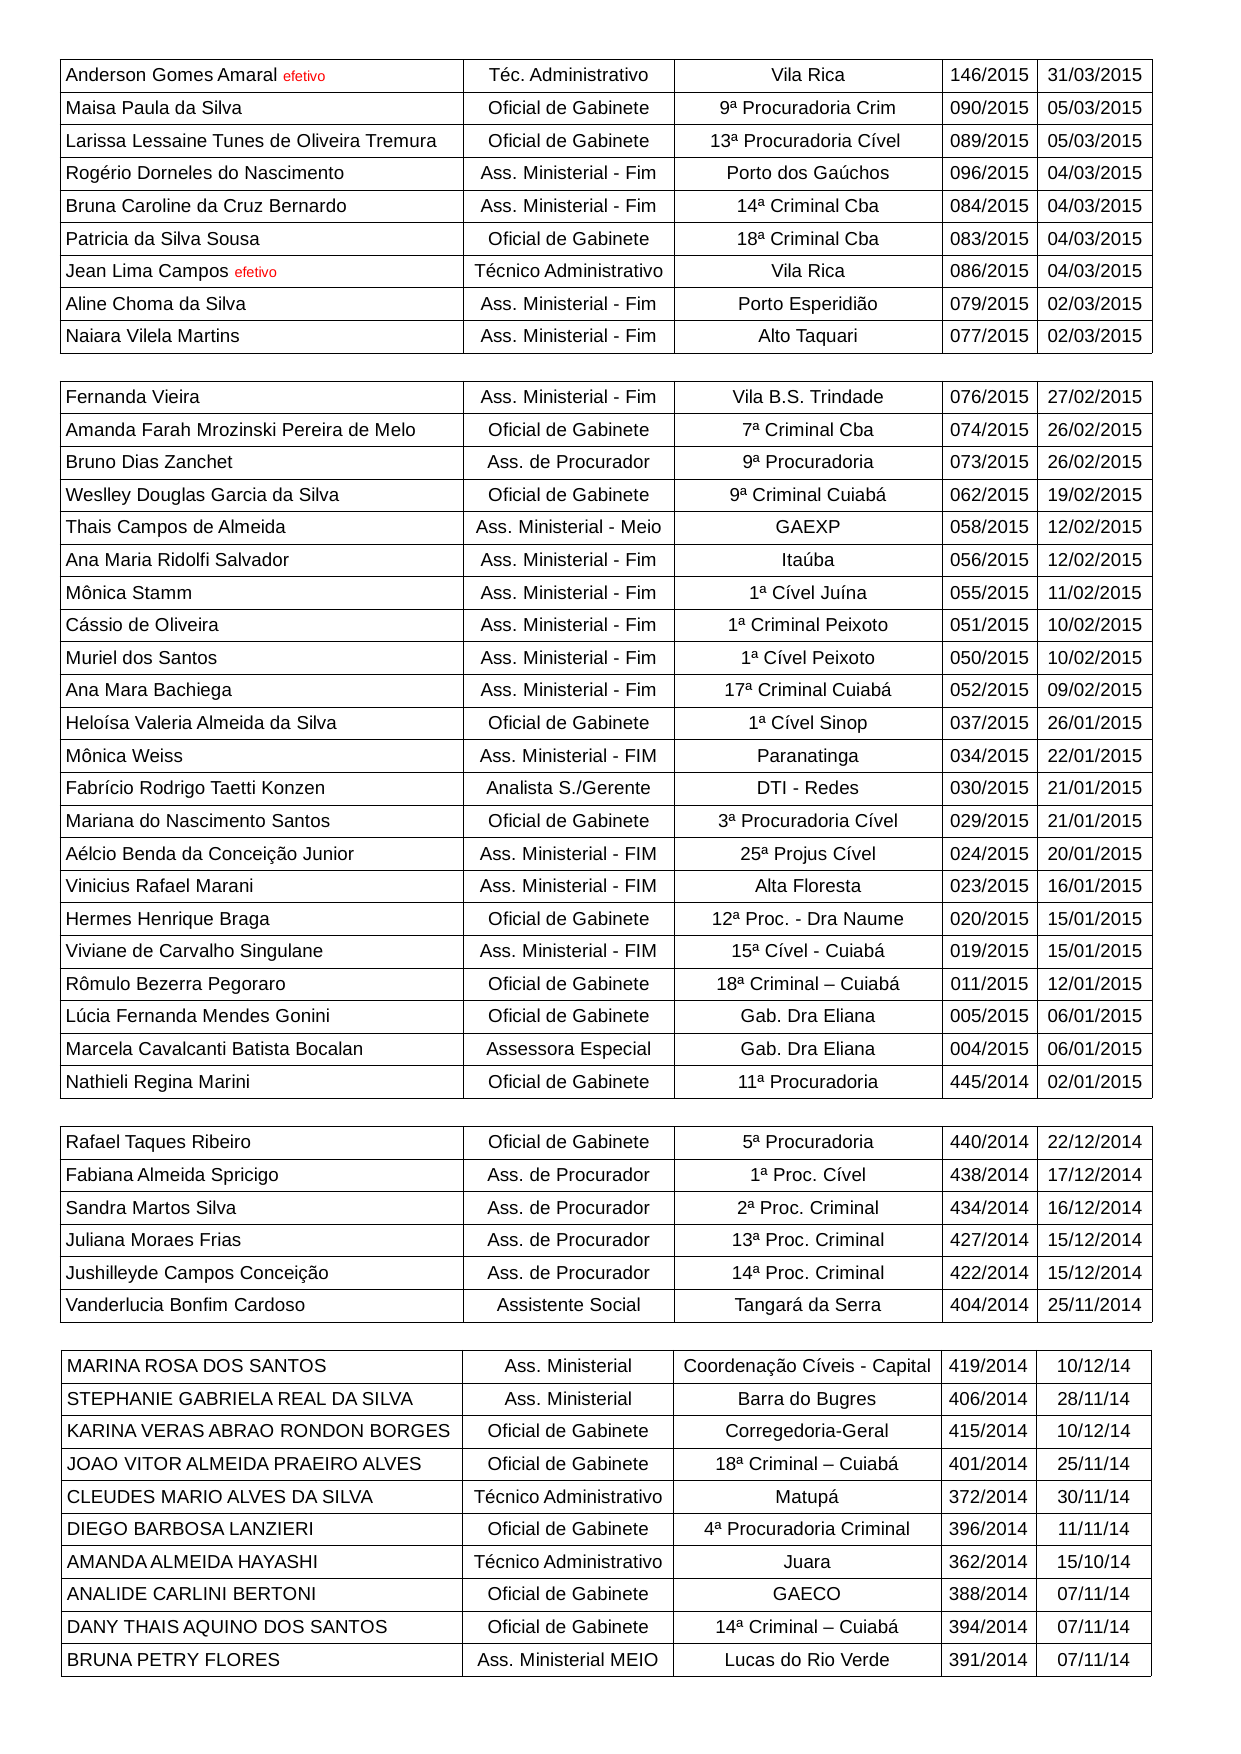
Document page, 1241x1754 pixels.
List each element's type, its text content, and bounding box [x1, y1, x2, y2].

table_cell 14ª Criminal – Cuiabá [674, 1612, 941, 1643]
table_cell 15/12/2014 [1038, 1225, 1152, 1256]
table_cell Maisa Paula da Silva [61, 93, 463, 124]
table_cell DTI - Redes [675, 773, 942, 804]
table_cell 415/2014 [942, 1416, 1036, 1448]
table_cell Bruno Dias Zanchet [61, 447, 463, 478]
table_cell 388/2014 [942, 1579, 1036, 1611]
table_cell Nathieli Regina Marini [61, 1066, 463, 1098]
table_cell 1ª Criminal Peixoto [675, 610, 942, 641]
table_cell Rogério Dorneles do Nascimento [61, 158, 463, 189]
table_cell 06/01/2015 [1038, 1001, 1152, 1033]
table_cell AMANDA ALMEIDA HAYASHI [62, 1546, 462, 1578]
table_cell Oficial de Gabinete [463, 1612, 673, 1643]
table_header Anderson Gomes Amaral efetivo [61, 60, 463, 92]
table_cell Weslley Douglas Garcia da Silva [61, 480, 463, 511]
table_cell 28/11/14 [1037, 1384, 1151, 1415]
table_cell 25ª Projus Cível [675, 838, 942, 870]
table_cell Itaúba [675, 545, 942, 576]
table_cell 062/2015 [943, 480, 1037, 511]
table_cell 15/10/14 [1037, 1546, 1151, 1578]
table_cell Ass. Ministerial - Fim [464, 288, 674, 320]
table_cell Jushilleyde Campos Conceição [61, 1257, 463, 1289]
table_cell Oficial de Gabinete [464, 708, 674, 739]
table_cell 391/2014 [942, 1644, 1036, 1676]
table_cell Cássio de Oliveira [61, 610, 463, 641]
table_cell 1ª Cível Peixoto [675, 642, 942, 674]
table_cell Oficial de Gabinete [463, 1449, 673, 1480]
table_cell Técnico Administrativo [464, 256, 674, 287]
table_cell 1ª Cível Sinop [675, 708, 942, 739]
table_cell 011/2015 [943, 969, 1037, 1000]
table_cell Vanderlucia Bonfim Cardoso [61, 1290, 463, 1322]
table_cell 004/2015 [943, 1034, 1037, 1065]
table_cell KARINA VERAS ABRAO RONDON BORGES [62, 1416, 462, 1448]
table_cell 020/2015 [943, 903, 1037, 935]
table_cell 372/2014 [942, 1481, 1036, 1513]
table_cell 019/2015 [943, 936, 1037, 967]
table_cell 12/01/2015 [1038, 969, 1152, 1000]
table_cell 25/11/14 [1037, 1449, 1151, 1480]
table_cell 30/11/14 [1037, 1481, 1151, 1513]
table_cell Ass. Ministerial - Fim [464, 577, 674, 609]
table_cell 12/02/2015 [1038, 545, 1152, 576]
table_cell 11ª Procuradoria [675, 1066, 942, 1098]
table_cell 9ª Procuradoria Crim [675, 93, 942, 124]
table_cell 096/2015 [943, 158, 1037, 189]
table_cell Lúcia Fernanda Mendes Gonini [61, 1001, 463, 1033]
table_cell 07/11/14 [1037, 1612, 1151, 1643]
table_cell 26/02/2015 [1038, 447, 1152, 478]
table_cell Sandra Martos Silva [61, 1192, 463, 1224]
table_cell Lucas do Rio Verde [674, 1644, 941, 1676]
table_header 419/2014 [942, 1351, 1036, 1382]
table_header 31/03/2015 [1038, 60, 1152, 92]
table_cell DIEGO BARBOSA LANZIERI [62, 1514, 462, 1545]
table_cell 07/11/14 [1037, 1579, 1151, 1611]
table_cell Oficial de Gabinete [464, 125, 674, 157]
table_cell Ana Maria Ridolfi Salvador [61, 545, 463, 576]
table_cell Aélcio Benda da Conceição Junior [61, 838, 463, 870]
table_cell 02/01/2015 [1038, 1066, 1152, 1098]
table_cell 15/01/2015 [1038, 936, 1152, 967]
table_cell 16/01/2015 [1038, 871, 1152, 902]
table_cell Mariana do Nascimento Santos [61, 806, 463, 837]
table_cell 02/03/2015 [1038, 288, 1152, 320]
table_cell Vinicius Rafael Marani [61, 871, 463, 902]
table_cell Ass. Ministerial - Fim [464, 545, 674, 576]
table_cell Jean Lima Campos efetivo [61, 256, 463, 287]
table_cell Oficial de Gabinete [463, 1514, 673, 1545]
table_cell 083/2015 [943, 223, 1037, 255]
table_cell 079/2015 [943, 288, 1037, 320]
table_cell ANALIDE CARLINI BERTONI [62, 1579, 462, 1611]
table_cell Paranatinga [675, 740, 942, 772]
table_cell GAECO [674, 1579, 941, 1611]
table_cell 21/01/2015 [1038, 773, 1152, 804]
table_cell 25/11/2014 [1038, 1290, 1152, 1322]
table_cell Oficial de Gabinete [464, 969, 674, 1000]
table_cell 18ª Criminal – Cuiabá [674, 1449, 941, 1480]
table_cell Oficial de Gabinete [464, 806, 674, 837]
table_cell 029/2015 [943, 806, 1037, 837]
table_cell 09/02/2015 [1038, 675, 1152, 707]
table_cell Ass. Ministerial - FIM [464, 838, 674, 870]
table_cell Técnico Administrativo [463, 1481, 673, 1513]
table_header 076/2015 [943, 382, 1037, 413]
table_cell 05/03/2015 [1038, 93, 1152, 124]
table_cell 401/2014 [942, 1449, 1036, 1480]
table_cell Juara [674, 1546, 941, 1578]
table_cell 445/2014 [943, 1066, 1037, 1098]
table_cell Alto Taquari [675, 321, 942, 352]
table_cell Ass. de Procurador [464, 1192, 674, 1224]
table_cell Ass. Ministerial - FIM [464, 936, 674, 967]
table_cell Ass. Ministerial - FIM [464, 871, 674, 902]
table_cell Marcela Cavalcanti Batista Bocalan [61, 1034, 463, 1065]
table_cell Oficial de Gabinete [464, 414, 674, 446]
table_cell 12/02/2015 [1038, 512, 1152, 544]
table_cell Técnico Administrativo [463, 1546, 673, 1578]
table_cell 07/11/14 [1037, 1644, 1151, 1676]
table_cell 04/03/2015 [1038, 158, 1152, 189]
table_cell 17/12/2014 [1038, 1160, 1152, 1191]
table_header Oficial de Gabinete [464, 1127, 674, 1159]
table_cell Muriel dos Santos [61, 642, 463, 674]
table_cell JOAO VITOR ALMEIDA PRAEIRO ALVES [62, 1449, 462, 1480]
table_cell Ass. Ministerial - Fim [464, 321, 674, 352]
table_cell Mônica Stamm [61, 577, 463, 609]
table_cell Fabiana Almeida Spricigo [61, 1160, 463, 1191]
table_cell Oficial de Gabinete [464, 223, 674, 255]
table_cell STEPHANIE GABRIELA REAL DA SILVA [62, 1384, 462, 1415]
table_cell 18ª Criminal Cba [675, 223, 942, 255]
table_header 10/12/14 [1037, 1351, 1151, 1382]
table_cell Corregedoria-Geral [674, 1416, 941, 1448]
table_cell 362/2014 [942, 1546, 1036, 1578]
table_cell 074/2015 [943, 414, 1037, 446]
table_cell Barra do Bugres [674, 1384, 941, 1415]
table_cell 15ª Cível - Cuiabá [675, 936, 942, 967]
table_cell Ass. Ministerial - Fim [464, 642, 674, 674]
table_cell 090/2015 [943, 93, 1037, 124]
table_cell 034/2015 [943, 740, 1037, 772]
table_header 22/12/2014 [1038, 1127, 1152, 1159]
table_cell Aline Choma da Silva [61, 288, 463, 320]
table_cell 14ª Criminal Cba [675, 191, 942, 222]
table_cell 406/2014 [942, 1384, 1036, 1415]
table_cell Patricia da Silva Sousa [61, 223, 463, 255]
table_cell 084/2015 [943, 191, 1037, 222]
table_cell Ass. Ministerial - FIM [464, 740, 674, 772]
table_cell Mônica Weiss [61, 740, 463, 772]
table_cell 15/12/2014 [1038, 1257, 1152, 1289]
table_cell Bruna Caroline da Cruz Bernardo [61, 191, 463, 222]
table_cell 13ª Procuradoria Cível [675, 125, 942, 157]
table_cell 051/2015 [943, 610, 1037, 641]
table_cell Porto dos Gaúchos [675, 158, 942, 189]
table_cell 073/2015 [943, 447, 1037, 478]
table_cell 3ª Procuradoria Cível [675, 806, 942, 837]
table_cell 055/2015 [943, 577, 1037, 609]
table_cell BRUNA PETRY FLORES [62, 1644, 462, 1676]
table_cell Ass. Ministerial [463, 1384, 673, 1415]
table_cell 05/03/2015 [1038, 125, 1152, 157]
table_cell Rômulo Bezerra Pegoraro [61, 969, 463, 1000]
table_cell Ass. de Procurador [464, 1257, 674, 1289]
table_cell 052/2015 [943, 675, 1037, 707]
table_cell Porto Esperidião [675, 288, 942, 320]
table_cell 11/02/2015 [1038, 577, 1152, 609]
table_cell 14ª Proc. Criminal [675, 1257, 942, 1289]
table_cell Ass. Ministerial - Fim [464, 610, 674, 641]
table_cell 15/01/2015 [1038, 903, 1152, 935]
table_cell 18ª Criminal – Cuiabá [675, 969, 942, 1000]
table_cell 06/01/2015 [1038, 1034, 1152, 1065]
table_cell 9ª Procuradoria [675, 447, 942, 478]
table_cell 089/2015 [943, 125, 1037, 157]
table_cell Assessora Especial [464, 1034, 674, 1065]
table_cell Ana Mara Bachiega [61, 675, 463, 707]
table_cell 1ª Proc. Cível [675, 1160, 942, 1191]
table_cell Oficial de Gabinete [464, 1001, 674, 1033]
table_header 146/2015 [943, 60, 1037, 92]
table_cell 04/03/2015 [1038, 223, 1152, 255]
table_cell 005/2015 [943, 1001, 1037, 1033]
table_header Téc. Administrativo [464, 60, 674, 92]
table_cell 024/2015 [943, 838, 1037, 870]
table_header Ass. Ministerial [463, 1351, 673, 1382]
table_cell 050/2015 [943, 642, 1037, 674]
table_cell Oficial de Gabinete [464, 480, 674, 511]
table_header Rafael Taques Ribeiro [61, 1127, 463, 1159]
table_cell 10/02/2015 [1038, 642, 1152, 674]
table_cell 030/2015 [943, 773, 1037, 804]
table_cell 02/03/2015 [1038, 321, 1152, 352]
table_cell 077/2015 [943, 321, 1037, 352]
table_cell Larissa Lessaine Tunes de Oliveira Tremura [61, 125, 463, 157]
table_cell Oficial de Gabinete [463, 1416, 673, 1448]
table_cell Heloísa Valeria Almeida da Silva [61, 708, 463, 739]
table_cell Ass. Ministerial - Fim [464, 158, 674, 189]
table_cell 7ª Criminal Cba [675, 414, 942, 446]
table_cell Ass. de Procurador [464, 447, 674, 478]
table_cell 17ª Criminal Cuiabá [675, 675, 942, 707]
table_cell 04/03/2015 [1038, 191, 1152, 222]
table_cell GAEXP [675, 512, 942, 544]
table_cell 023/2015 [943, 871, 1037, 902]
table_cell Gab. Dra Eliana [675, 1001, 942, 1033]
table_cell 16/12/2014 [1038, 1192, 1152, 1224]
table_cell Thais Campos de Almeida [61, 512, 463, 544]
table_cell 434/2014 [943, 1192, 1037, 1224]
table_cell 04/03/2015 [1038, 256, 1152, 287]
table_cell Matupá [674, 1481, 941, 1513]
table_cell 10/12/14 [1037, 1416, 1151, 1448]
table_cell Oficial de Gabinete [463, 1579, 673, 1611]
table_cell Alta Floresta [675, 871, 942, 902]
table_cell Naiara Vilela Martins [61, 321, 463, 352]
table_cell Ass. Ministerial MEIO [463, 1644, 673, 1676]
table_cell Juliana Moraes Frias [61, 1225, 463, 1256]
table_cell 404/2014 [943, 1290, 1037, 1322]
table_cell Hermes Henrique Braga [61, 903, 463, 935]
table_header Vila Rica [675, 60, 942, 92]
table_cell DANY THAIS AQUINO DOS SANTOS [62, 1612, 462, 1643]
table_cell Tangará da Serra [675, 1290, 942, 1322]
table_cell Fabrício Rodrigo Taetti Konzen [61, 773, 463, 804]
table_cell Oficial de Gabinete [464, 903, 674, 935]
table_cell 058/2015 [943, 512, 1037, 544]
table_cell CLEUDES MARIO ALVES DA SILVA [62, 1481, 462, 1513]
table_cell 056/2015 [943, 545, 1037, 576]
table_cell 2ª Proc. Criminal [675, 1192, 942, 1224]
table_cell Ass. Ministerial - Fim [464, 191, 674, 222]
table_cell Gab. Dra Eliana [675, 1034, 942, 1065]
table_cell Ass. Ministerial - Meio [464, 512, 674, 544]
table_cell 037/2015 [943, 708, 1037, 739]
table_cell 20/01/2015 [1038, 838, 1152, 870]
table_cell 4ª Procuradoria Criminal [674, 1514, 941, 1545]
table_cell Analista S./Gerente [464, 773, 674, 804]
table_header Vila B.S. Trindade [675, 382, 942, 413]
table_header Coordenação Cíveis - Capital [674, 1351, 941, 1382]
table_cell 19/02/2015 [1038, 480, 1152, 511]
table_cell Amanda Farah Mrozinski Pereira de Melo [61, 414, 463, 446]
table_cell 13ª Proc. Criminal [675, 1225, 942, 1256]
table_cell 394/2014 [942, 1612, 1036, 1643]
table_cell 26/01/2015 [1038, 708, 1152, 739]
table_cell Oficial de Gabinete [464, 93, 674, 124]
table_cell Viviane de Carvalho Singulane [61, 936, 463, 967]
table_header 5ª Procuradoria [675, 1127, 942, 1159]
table_cell 438/2014 [943, 1160, 1037, 1191]
table_cell 22/01/2015 [1038, 740, 1152, 772]
table_cell 12ª Proc. - Dra Naume [675, 903, 942, 935]
table_cell 10/02/2015 [1038, 610, 1152, 641]
table_cell 9ª Criminal Cuiabá [675, 480, 942, 511]
table_header MARINA ROSA DOS SANTOS [62, 1351, 462, 1382]
table_cell Ass. de Procurador [464, 1160, 674, 1191]
table_cell 21/01/2015 [1038, 806, 1152, 837]
table_cell 26/02/2015 [1038, 414, 1152, 446]
table_header 27/02/2015 [1038, 382, 1152, 413]
table_cell 11/11/14 [1037, 1514, 1151, 1545]
table_header Ass. Ministerial - Fim [464, 382, 674, 413]
table_cell 396/2014 [942, 1514, 1036, 1545]
table_cell 427/2014 [943, 1225, 1037, 1256]
table_cell Vila Rica [675, 256, 942, 287]
table_cell 422/2014 [943, 1257, 1037, 1289]
table_header Fernanda Vieira [61, 382, 463, 413]
table_cell 1ª Cível Juína [675, 577, 942, 609]
table_cell 086/2015 [943, 256, 1037, 287]
table_cell Oficial de Gabinete [464, 1066, 674, 1098]
table_cell Ass. Ministerial - Fim [464, 675, 674, 707]
table_header 440/2014 [943, 1127, 1037, 1159]
table_cell Assistente Social [464, 1290, 674, 1322]
table_cell Ass. de Procurador [464, 1225, 674, 1256]
